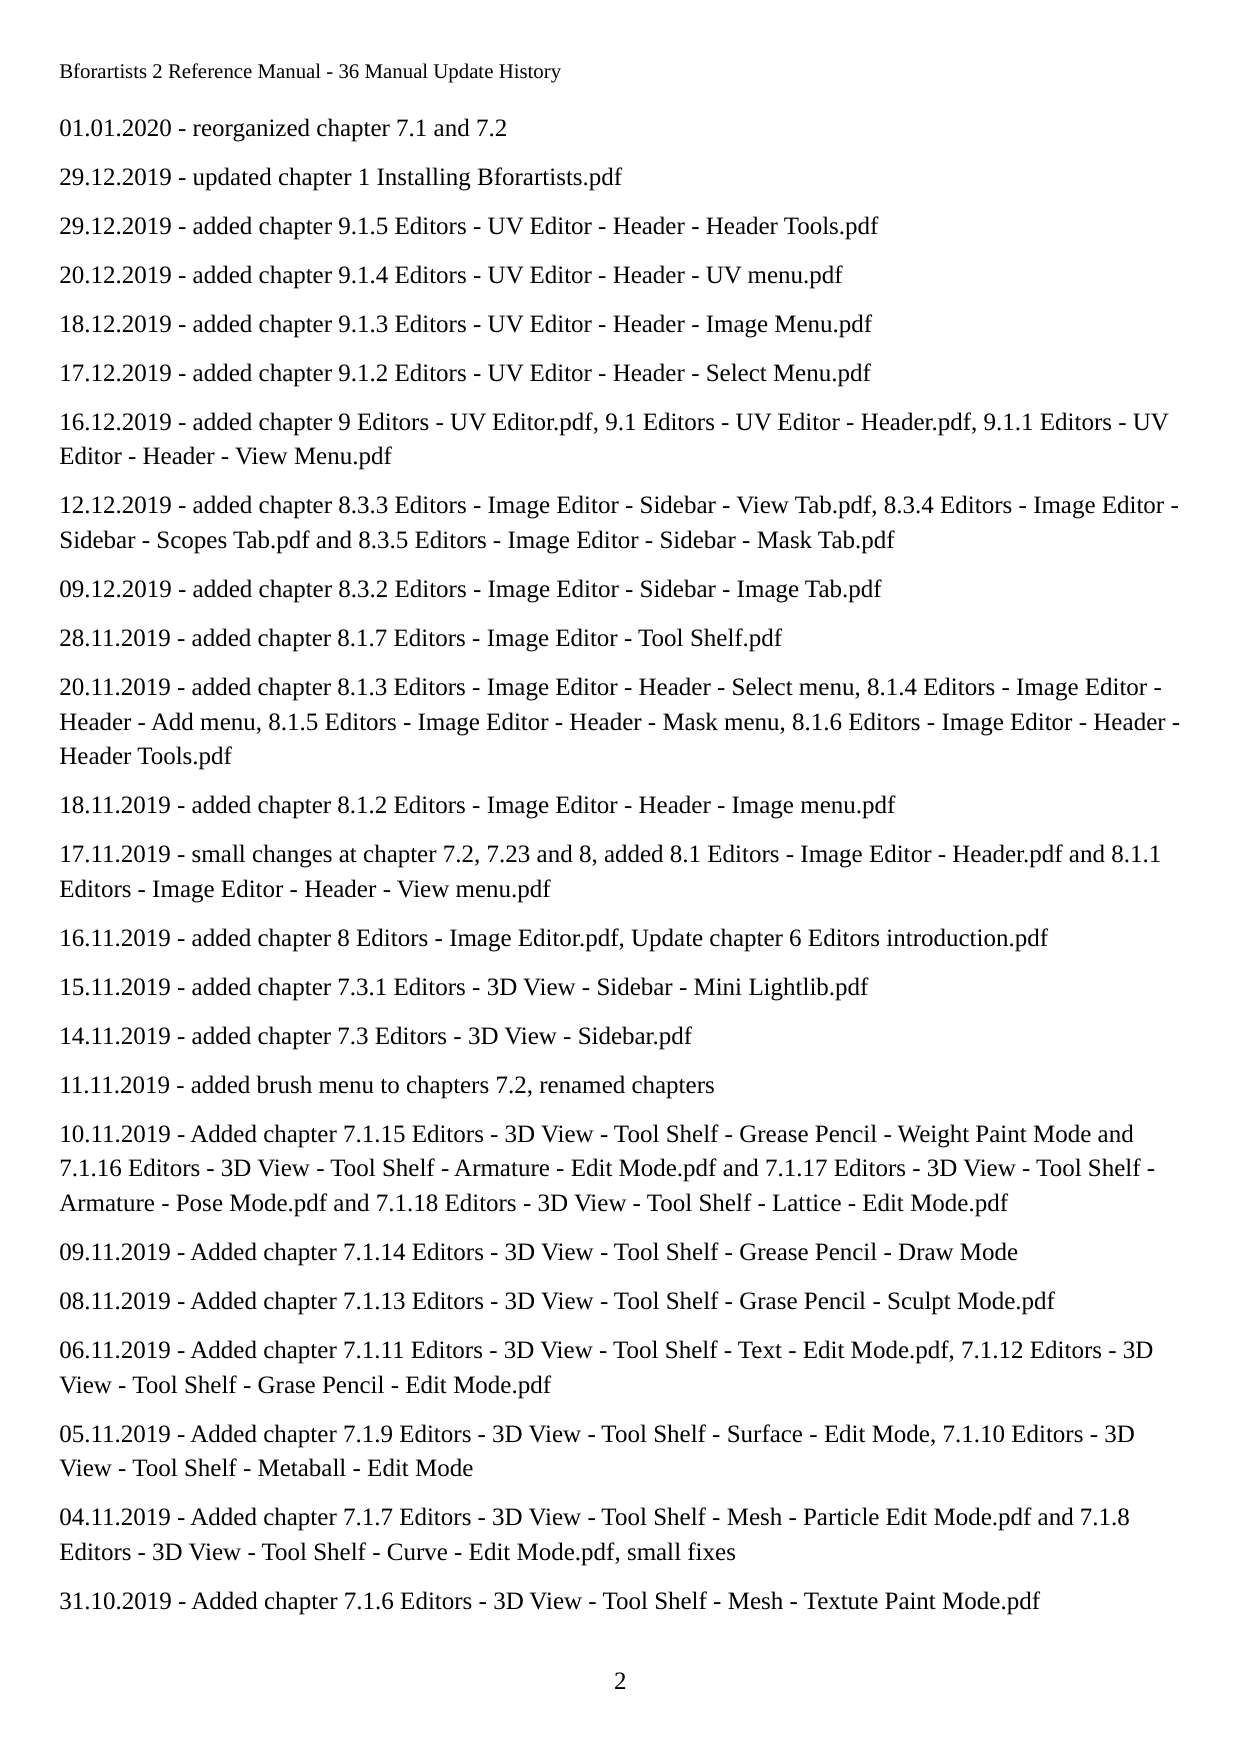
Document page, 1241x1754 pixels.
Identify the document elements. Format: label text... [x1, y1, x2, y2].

text 18.11.2019 - added chapter 8.1.2 Editors - Image Editor - Header - Image menu.pdf [59, 790, 1181, 819]
text 20.11.2019 - added chapter 8.1.3 Editors - Image Editor - Header - Select menu, 8.1.4 Editors - Image Editor - Header - Add menu, 8.1.5 Editors - Image Editor - Header - Mask menu, 8.1.6 Editors - Image Editor - Header - Header Tools.pdf [59, 672, 1181, 770]
text 04.11.2019 - Added chapter 7.1.7 Editors - 3D View - Tool Shelf - Mesh - Particle Edit Mode.pdf and 7.1.8 Editors - 3D View - Tool Shelf - Curve - Edit Mode.pdf, small fixes [59, 1502, 1181, 1566]
text 28.11.2019 - added chapter 8.1.7 Editors - Image Editor - Tool Shelf.pdf [59, 623, 1181, 652]
text 17.12.2019 - added chapter 9.1.2 Editors - UV Editor - Header - Select Menu.pdf [59, 358, 1181, 387]
text 05.11.2019 - Added chapter 7.1.9 Editors - 3D View - Tool Shelf - Surface - Edit Mode, 7.1.10 Editors - 3D View - Tool Shelf - Metaball - Edit Mode [59, 1419, 1181, 1482]
text 29.12.2019 - added chapter 9.1.5 Editors - UV Editor - Header - Header Tools.pdf [59, 211, 1181, 239]
text 17.11.2019 - small changes at chapter 7.2, 7.23 and 8, added 8.1 Editors - Image Editor - Header.pdf and 8.1.1 Editors - Image Editor - Header - View menu.pdf [59, 839, 1181, 902]
text 12.12.2019 - added chapter 8.3.3 Editors - Image Editor - Sidebar - View Tab.pdf, 8.3.4 Editors - Image Editor - Sidebar - Scopes Tab.pdf and 8.3.5 Editors - Image Editor - Sidebar - Mask Tab.pdf [59, 491, 1181, 554]
text 18.12.2019 - added chapter 9.1.3 Editors - UV Editor - Header - Image Menu.pdf [59, 309, 1181, 338]
text 31.10.2019 - Added chapter 7.1.6 Editors - 3D View - Tool Shelf - Mesh - Textute Paint Mode.pdf [59, 1586, 1181, 1614]
text 01.01.2020 - reorganized chapter 7.1 and 7.2 [59, 113, 1181, 141]
text 14.11.2019 - added chapter 7.3 Editors - 3D View - Sidebar.pdf [59, 1021, 1181, 1050]
text 08.11.2019 - Added chapter 7.1.13 Editors - 3D View - Tool Shelf - Grase Pencil - Sculpt Mode.pdf [59, 1286, 1181, 1315]
text 10.11.2019 - Added chapter 7.1.15 Editors - 3D View - Tool Shelf - Grease Pencil - Weight Paint Mode and 7.1.16 Editors - 3D View - Tool Shelf - Armature - Edit Mode.pdf and 7.1.17 Editors - 3D View - Tool Shelf - Armature - Pose Mode.pdf and 7.1.18 Editors - 3D View - Tool Shelf - Lattice - Edit Mode.pdf [59, 1119, 1181, 1217]
text 16.12.2019 - added chapter 9 Editors - UV Editor.pdf, 9.1 Editors - UV Editor - Header.pdf, 9.1.1 Editors - UV Editor - Header - View Menu.pdf [59, 407, 1181, 470]
text 15.11.2019 - added chapter 7.3.1 Editors - 3D View - Sidebar - Mini Lightlib.pdf [59, 972, 1181, 1001]
text 09.12.2019 - added chapter 8.3.2 Editors - Image Editor - Sidebar - Image Tab.pdf [59, 574, 1181, 603]
text 06.11.2019 - Added chapter 7.1.11 Editors - 3D View - Tool Shelf - Text - Edit Mode.pdf, 7.1.12 Editors - 3D View - Tool Shelf - Grase Pencil - Edit Mode.pdf [59, 1335, 1181, 1398]
text 20.12.2019 - added chapter 9.1.4 Editors - UV Editor - Header - UV menu.pdf [59, 260, 1181, 288]
text 16.11.2019 - added chapter 8 Editors - Image Editor.pdf, Update chapter 6 Editors introduction.pdf [59, 923, 1181, 952]
text 09.11.2019 - Added chapter 7.1.14 Editors - 3D View - Tool Shelf - Grease Pencil - Draw Mode [59, 1237, 1181, 1266]
text 29.12.2019 - updated chapter 1 Installing Bforartists.pdf [59, 162, 1181, 190]
text 11.11.2019 - added brush menu to chapters 7.2, renamed chapters [59, 1070, 1181, 1099]
